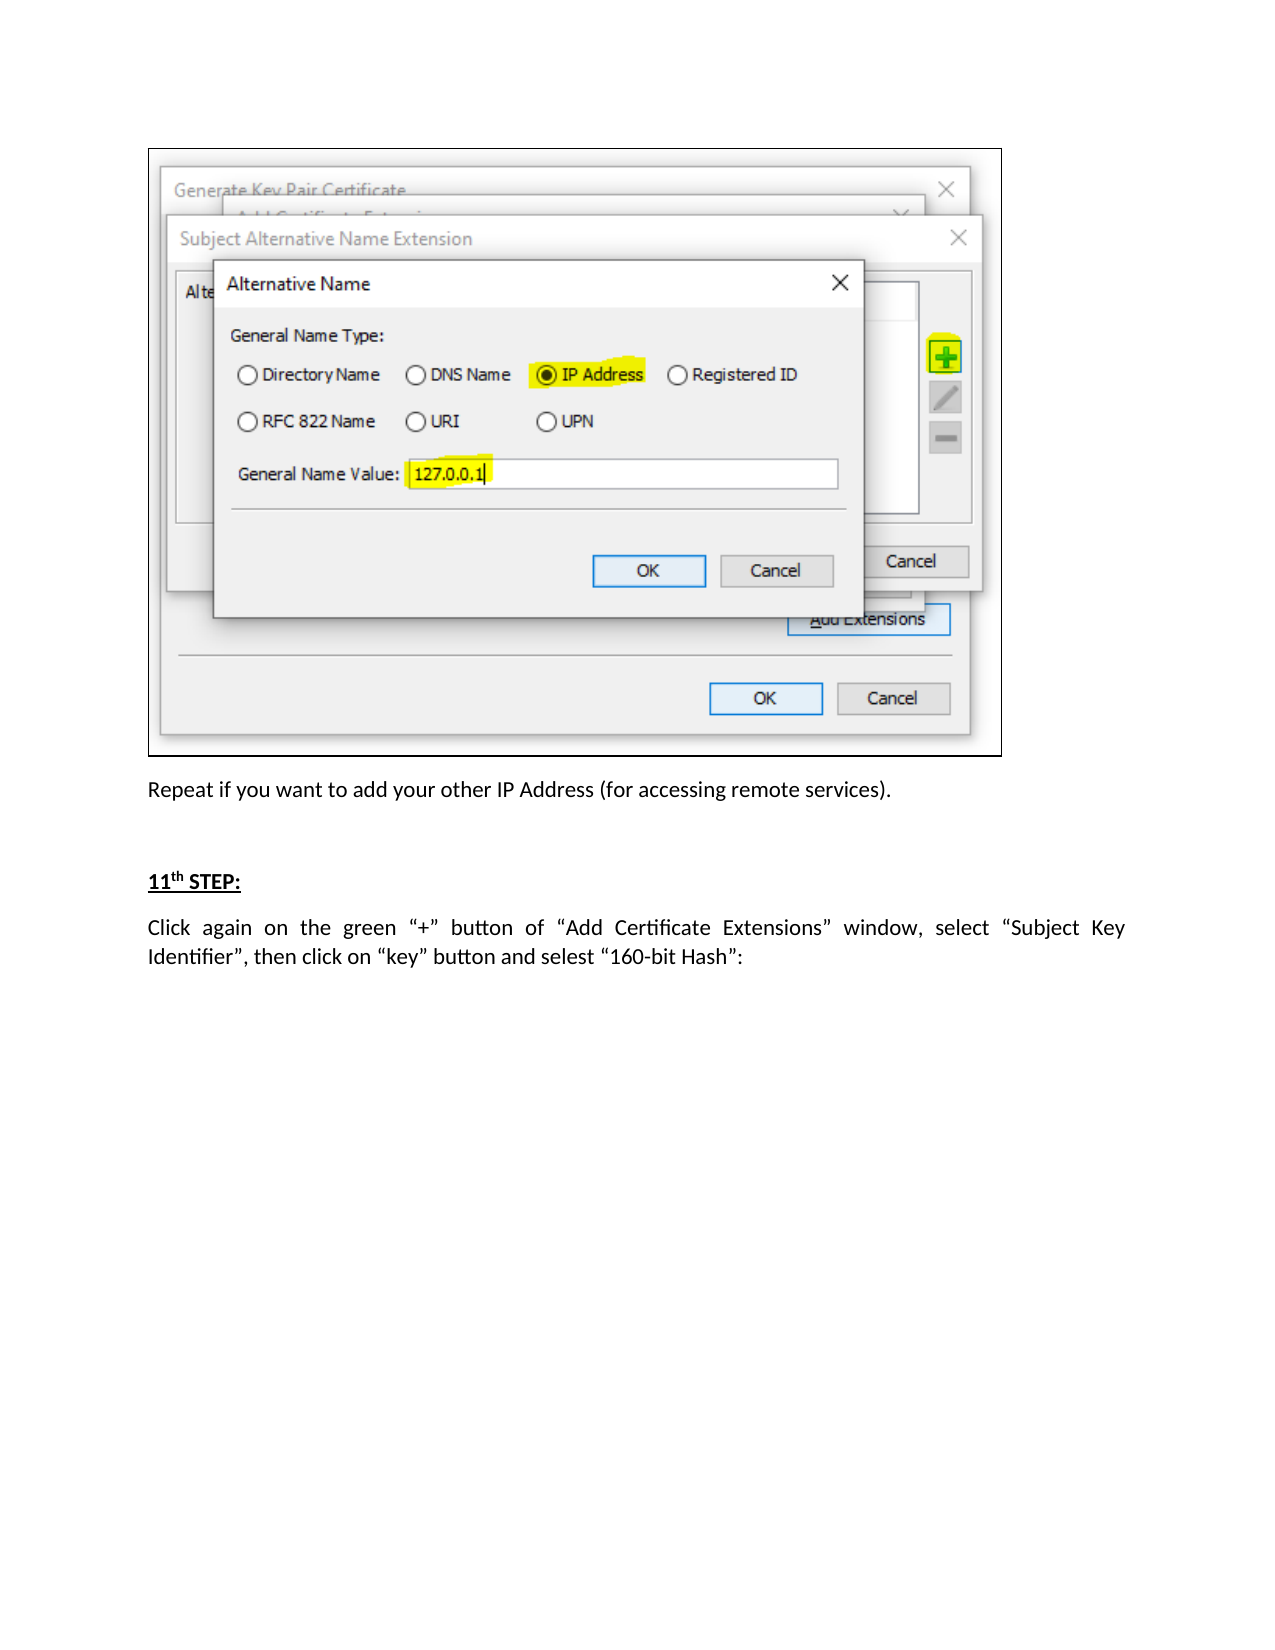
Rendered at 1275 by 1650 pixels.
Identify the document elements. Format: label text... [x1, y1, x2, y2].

text Repeat if you want to add your other IP Address (for accessing remote services). [148, 775, 1127, 803]
text Click again on the green “+” button of “Add Certificate Extensions” window, select “Subject Key Identifier”, then click on “key” button and selest “160-bit Hash”: [148, 913, 1127, 971]
text 11th STEP: [148, 867, 1127, 895]
